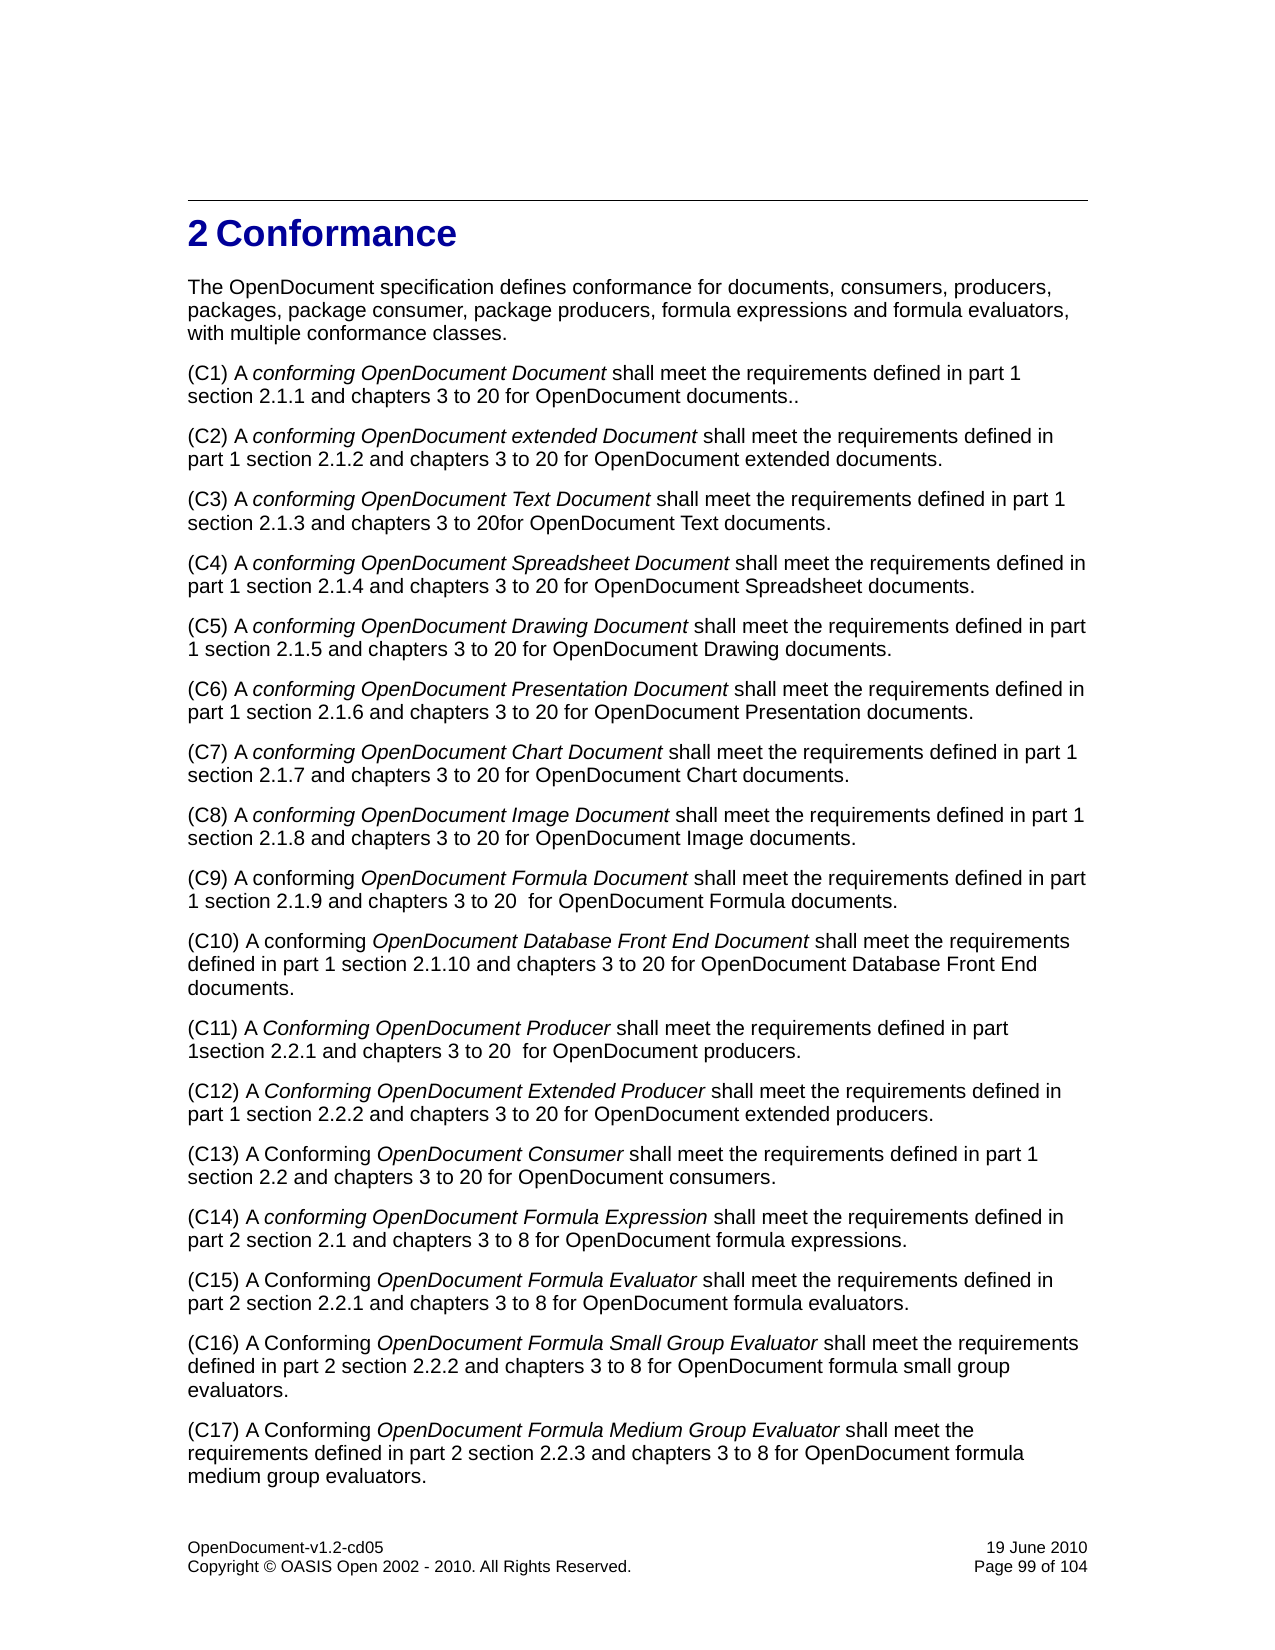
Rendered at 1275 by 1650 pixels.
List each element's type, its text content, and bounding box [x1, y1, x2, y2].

list A Conforming OpenDocument Producer shall meet the requirements defined in part 1section 2.2.1 and chapters 3 to 20 for OpenDocument producers. [187, 1016, 1088, 1063]
list A Conforming OpenDocument Extended Producer shall meet the requirements defined in part 1 section 2.2.2 and chapters 3 to 20 for OpenDocument extended producers. [187, 1079, 1088, 1126]
subtitle Conformance [187, 201, 1088, 254]
list A conforming OpenDocument Formula Document shall meet the requirements defined in part 1 section 2.1.9 and chapters 3 to 20 for OpenDocument Formula documents. [187, 867, 1088, 913]
list A conforming OpenDocument Document shall meet the requirements defined in part 1 section 2.1.1 and chapters 3 to 20 for OpenDocument documents.. [187, 362, 1088, 408]
list A conforming OpenDocument Drawing Document shall meet the requirements defined in part 1 section 2.1.5 and chapters 3 to 20 for OpenDocument Drawing documents. [187, 614, 1088, 661]
list A conforming OpenDocument extended Document shall meet the requirements defined in part 1 section 2.1.2 and chapters 3 to 20 for OpenDocument extended documents. [187, 425, 1088, 471]
list A conforming OpenDocument Presentation Document shall meet the requirements defined in part 1 section 2.1.6 and chapters 3 to 20 for OpenDocument Presentation documents. [187, 677, 1088, 724]
text The OpenDocument specification defines conformance for documents, consumers, producers, packages, package consumer, package producers, formula expressions and formula evaluators, with multiple conformance classes. [187, 275, 1088, 345]
list A Conforming OpenDocument Formula Evaluator shall meet the requirements defined in part 2 section 2.2.1 and chapters 3 to 8 for OpenDocument formula evaluators. [187, 1269, 1088, 1315]
list A conforming OpenDocument Spreadsheet Document shall meet the requirements defined in part 1 section 2.1.4 and chapters 3 to 20 for OpenDocument Spreadsheet documents. [187, 551, 1088, 598]
list A Conforming OpenDocument Consumer shall meet the requirements defined in part 1 section 2.2 and chapters 3 to 20 for OpenDocument consumers. [187, 1142, 1088, 1189]
list A conforming OpenDocument Text Document shall meet the requirements defined in part 1 section 2.1.3 and chapters 3 to 20for OpenDocument Text documents. [187, 488, 1088, 534]
list A Conforming OpenDocument Formula Medium Group Evaluator shall meet the requirements defined in part 2 section 2.2.3 and chapters 3 to 8 for OpenDocument formula medium group evaluators. [187, 1418, 1088, 1488]
list A conforming OpenDocument Database Front End Document shall meet the requirements defined in part 1 section 2.1.10 and chapters 3 to 20 for OpenDocument Database Front End documents. [187, 930, 1088, 999]
list A conforming OpenDocument Formula Expression shall meet the requirements defined in part 2 section 2.1 and chapters 3 to 8 for OpenDocument formula expressions. [187, 1206, 1088, 1252]
list A Conforming OpenDocument Formula Small Group Evaluator shall meet the requirements defined in part 2 section 2.2.2 and chapters 3 to 8 for OpenDocument formula small group evaluators. [187, 1332, 1088, 1402]
list A conforming OpenDocument Chart Document shall meet the requirements defined in part 1 section 2.1.7 and chapters 3 to 20 for OpenDocument Chart documents. [187, 741, 1088, 787]
list A conforming OpenDocument Image Document shall meet the requirements defined in part 1 section 2.1.8 and chapters 3 to 20 for OpenDocument Image documents. [187, 804, 1088, 850]
